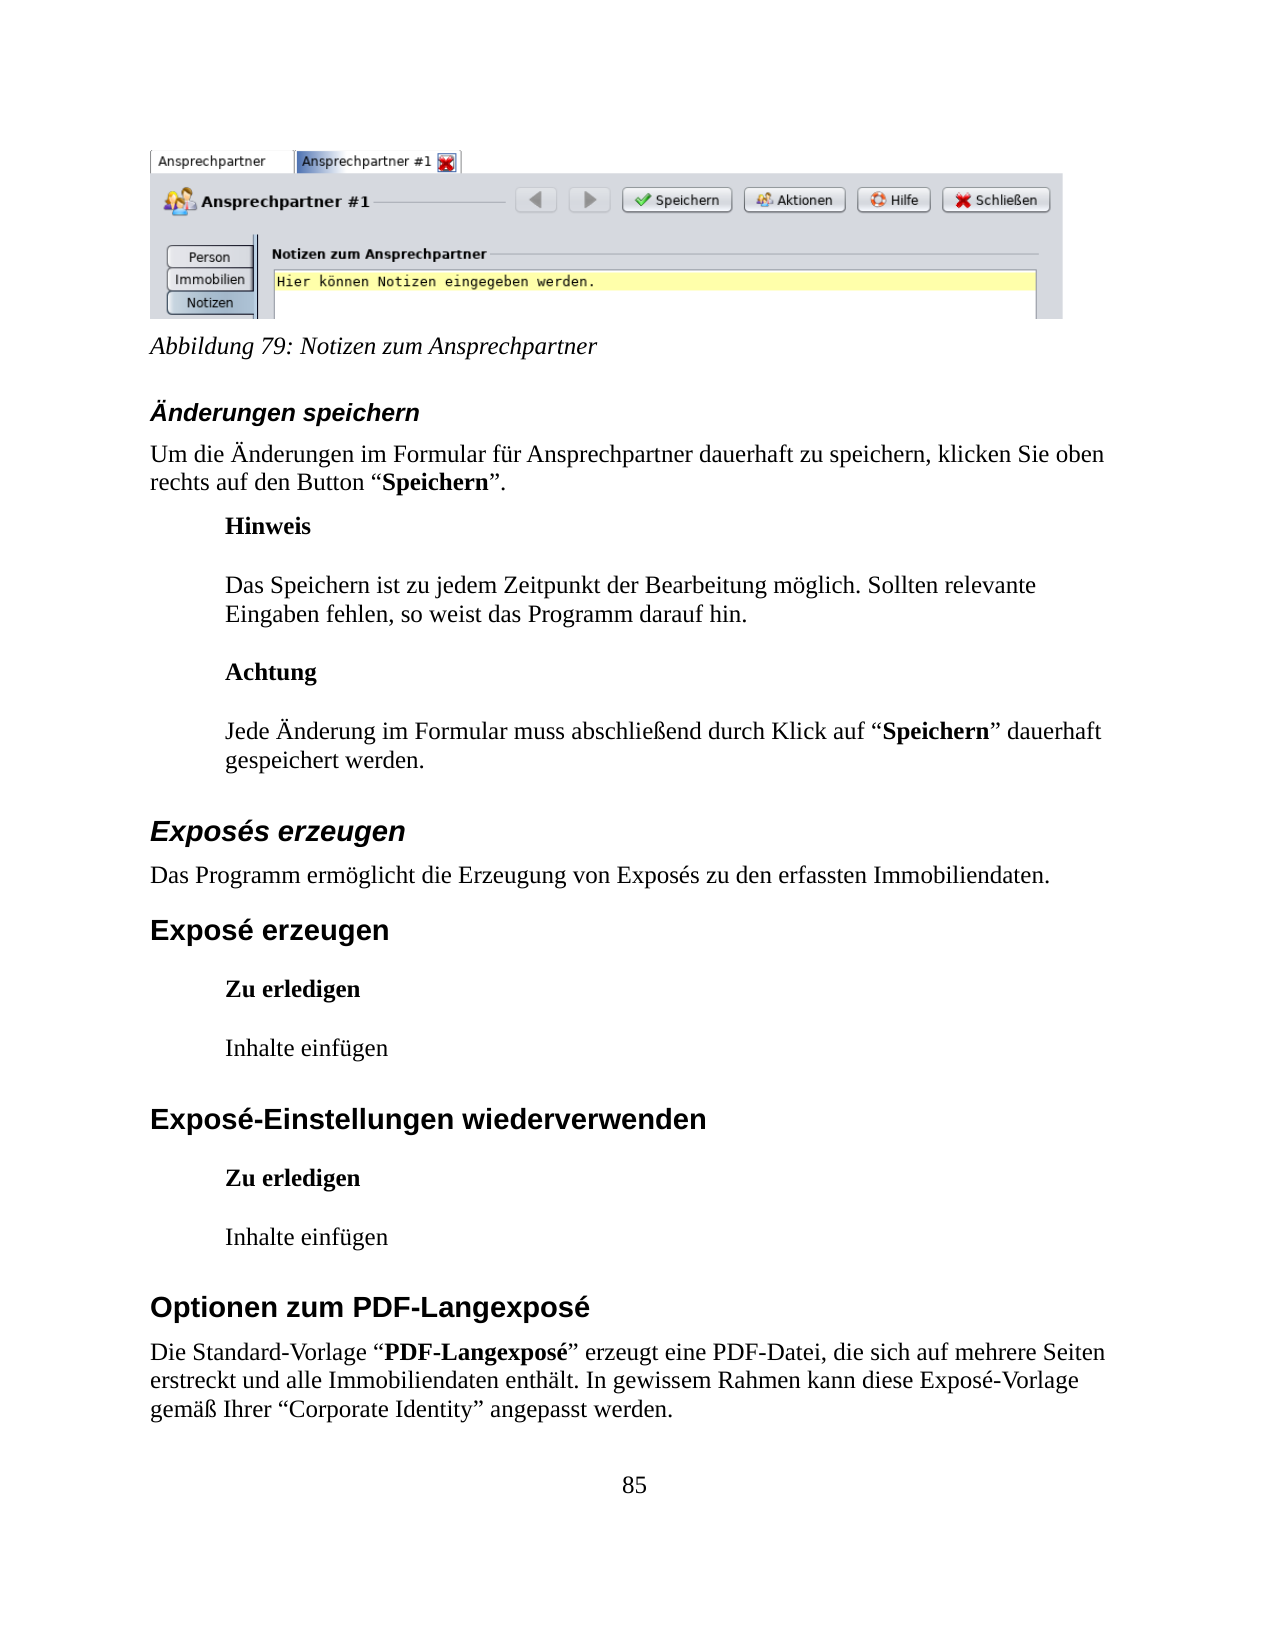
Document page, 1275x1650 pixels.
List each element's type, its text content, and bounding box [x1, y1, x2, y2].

text Um die Änderungen im Formular für Ansprechpartner dauerhaft zu speichern, klicken Sie oben rechts auf den Button “Speichern”. [150, 439, 1125, 496]
text Zu erledigen [225, 974, 1125, 1003]
text Das Programm ermöglicht die Erzeugung von Exposés zu den erfassten Immobiliendaten. [150, 860, 1125, 888]
text Inhalte einfügen [225, 1033, 1125, 1062]
text Die Standard-Vorlage “PDF-Langexposé” erzeugt eine PDF-Datei, die sich auf mehrere Seiten erstreckt und alle Immobiliendaten enthält. In gewissem Rahmen kann diese Exposé-Vorlage gemäß Ihrer “Corporate Identity” angepasst werden. [150, 1337, 1125, 1423]
subtitle Änderungen speichern [150, 398, 1125, 426]
text Achtung [225, 657, 1125, 686]
text Das Speichern ist zu jedem Zeitpunkt der Bearbeitung möglich. Sollten relevante Eingaben fehlen, so weist das Programm darauf hin. [225, 570, 1125, 627]
subtitle Optionen zum PDF-Langexposé [150, 1291, 1125, 1324]
subtitle Exposés erzeugen [150, 814, 1125, 847]
text Zu erledigen [225, 1163, 1125, 1192]
subtitle Exposé-Einstellungen wiederverwenden [150, 1102, 1125, 1136]
text Inhalte einfügen [225, 1222, 1125, 1251]
text Hinweis [225, 511, 1125, 540]
picture [150, 150, 1063, 319]
text Abbildung 79: Notizen zum Ansprechpartner [150, 331, 1125, 360]
subtitle Exposé erzeugen [150, 913, 1125, 947]
text Jede Änderung im Formular muss abschließend durch Klick auf “Speichern” dauerhaft gespeichert werden. [225, 716, 1125, 774]
